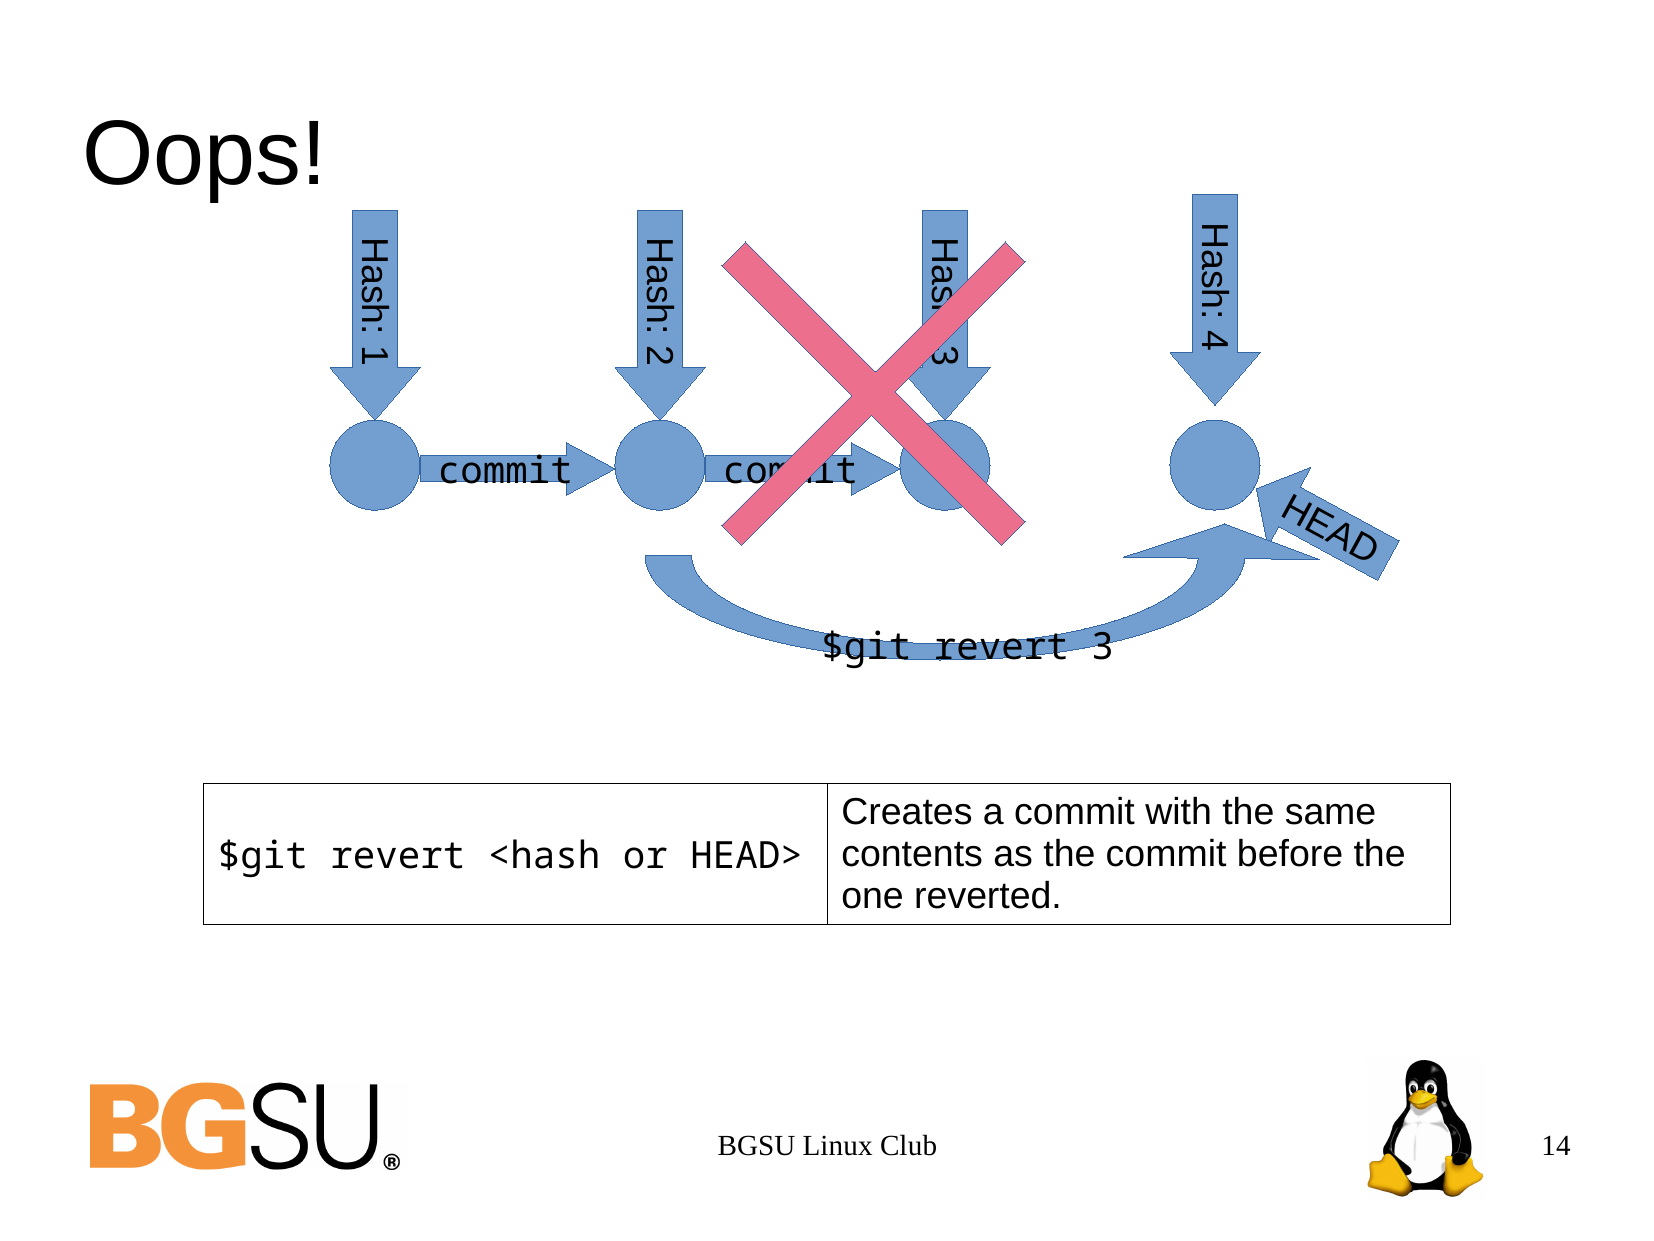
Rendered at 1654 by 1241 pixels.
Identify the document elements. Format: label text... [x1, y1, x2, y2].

picture [90, 1082, 409, 1171]
text_box commit [420, 442, 616, 496]
table_header Creates a commit with the same contents as the commit before the one reverted. [828, 784, 1450, 924]
title Oops! [82, 49, 1571, 257]
text_box Hash: 3 [922, 210, 968, 324]
text_box commit [705, 455, 791, 482]
picture [1365, 1057, 1486, 1201]
text_box Hash: 3 [909, 320, 991, 421]
text_box [645, 555, 780, 643]
text_box HEAD [1256, 467, 1400, 581]
text_box [614, 420, 705, 511]
text_box commit [750, 465, 762, 481]
text_box Hash: 2 [615, 210, 706, 421]
text_box [721, 241, 1026, 546]
text_box commit [465, 465, 477, 481]
text_box Hash: 1 [330, 210, 421, 421]
text_box [1169, 420, 1261, 511]
table_header $git revert <hash or HEAD> [204, 784, 827, 924]
text_box [1123, 523, 1320, 630]
text_box commit [811, 466, 822, 482]
text_box [329, 420, 420, 511]
text_box commit [825, 442, 901, 496]
text_box $git revert 3 [780, 600, 1156, 690]
text_box Hash: 4 [1170, 194, 1261, 406]
